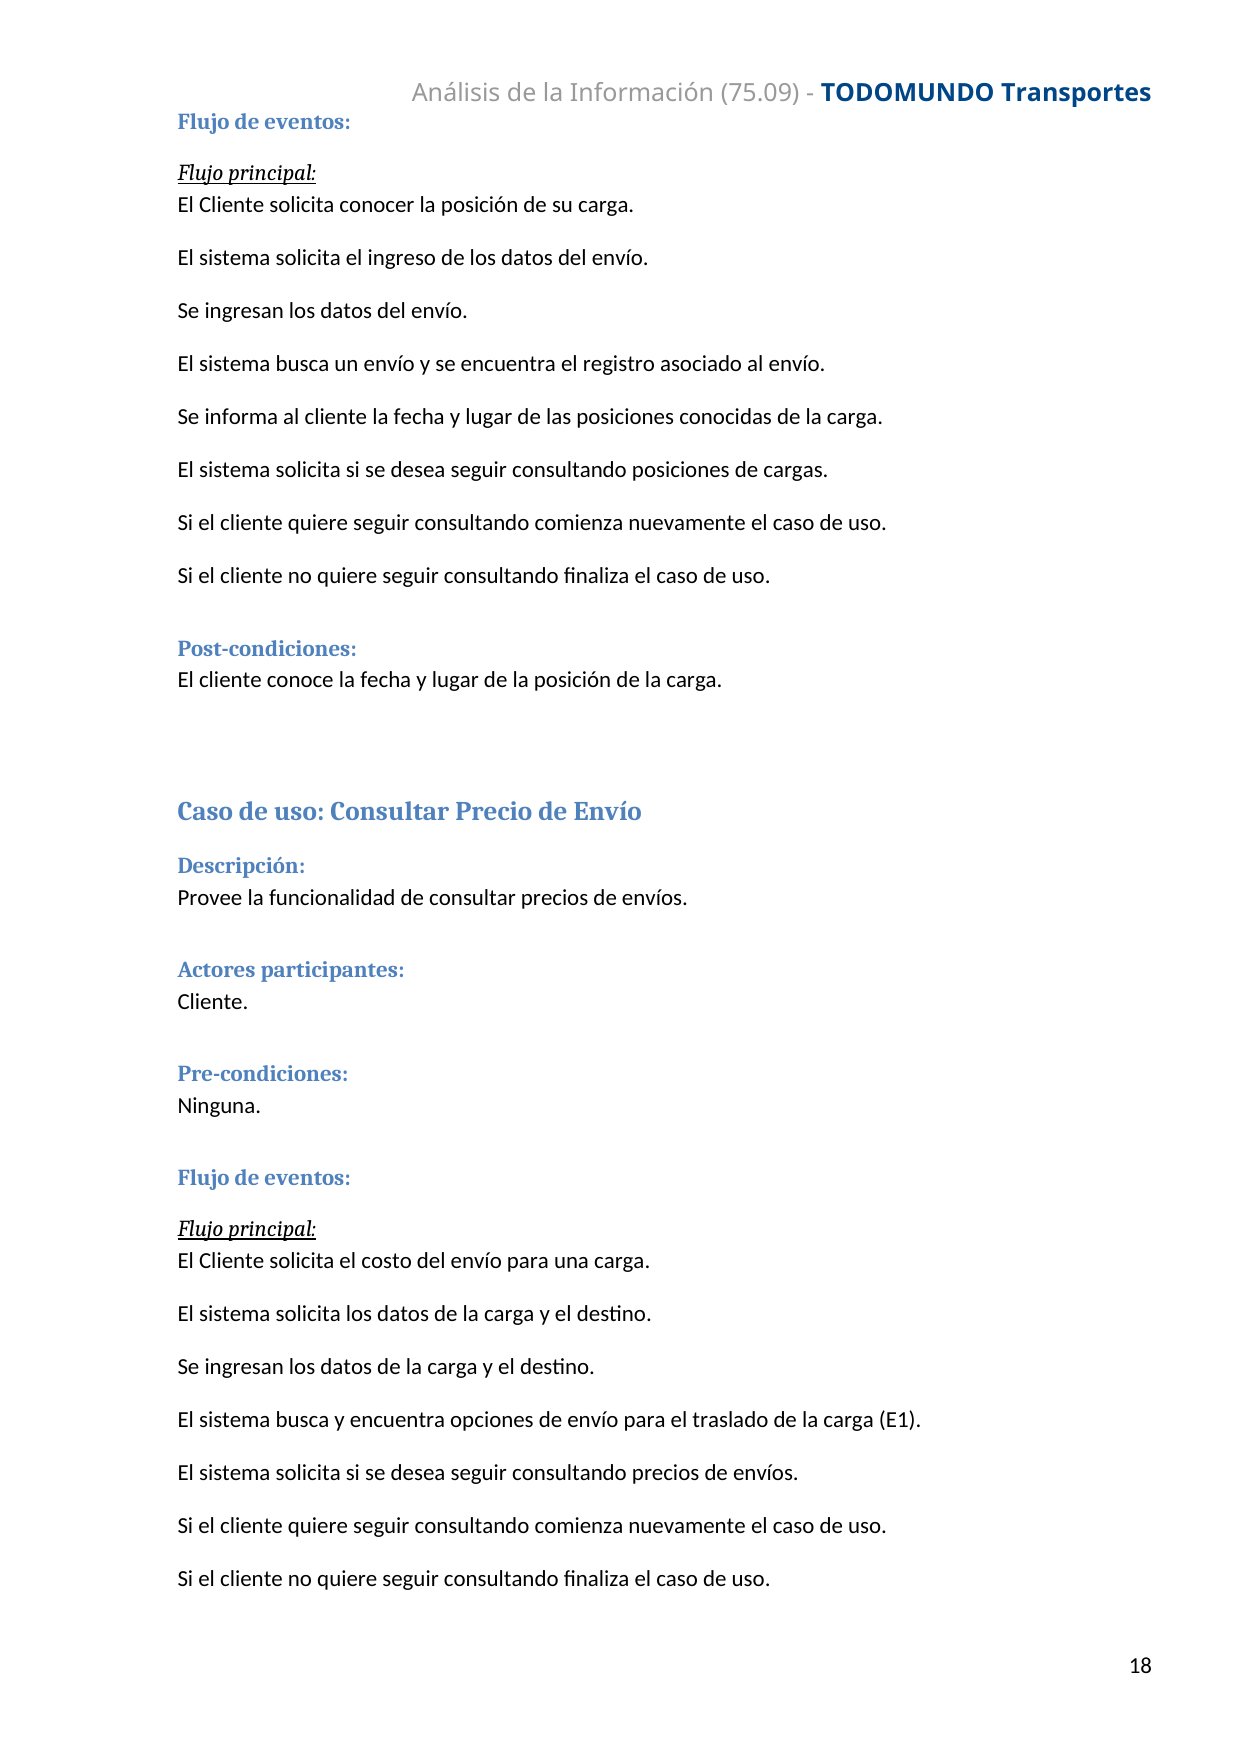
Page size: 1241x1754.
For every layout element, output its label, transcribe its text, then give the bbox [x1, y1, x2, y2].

subtitle Pre-condiciones: [177, 1061, 1152, 1087]
text Ninguna. [177, 1091, 1152, 1119]
subtitle Flujo de eventos: [177, 1165, 1152, 1191]
text El sistema busca y encuentra opciones de envío para el traslado de la carga (E1). [177, 1405, 1152, 1433]
text Si el cliente no quiere seguir consultando finaliza el caso de uso. [177, 1564, 1152, 1592]
text Si el cliente no quiere seguir consultando finaliza el caso de uso. [177, 561, 1152, 589]
text Se informa al cliente la fecha y lugar de las posiciones conocidas de la carga. [177, 402, 1152, 430]
text Si el cliente quiere seguir consultando comienza nuevamente el caso de uso. [177, 1511, 1152, 1539]
subtitle Post-condiciones: [177, 635, 1152, 662]
text El sistema solicita si se desea seguir consultando precios de envíos. [177, 1458, 1152, 1486]
text El Cliente solicita conocer la posición de su carga. [177, 190, 1152, 218]
text El sistema solicita si se desea seguir consultando posiciones de cargas. [177, 455, 1152, 483]
subtitle Actores participantes: [177, 957, 1152, 983]
subtitle Caso de uso: Consultar Precio de Envío [177, 796, 1152, 827]
subtitle Flujo principal: [177, 1216, 1152, 1242]
text El cliente conoce la fecha y lugar de la posición de la carga. [177, 666, 1152, 693]
text El sistema solicita los datos de la carga y el destino. [177, 1299, 1152, 1327]
text Si el cliente quiere seguir consultando comienza nuevamente el caso de uso. [177, 508, 1152, 536]
text Se ingresan los datos del envío. [177, 296, 1152, 324]
text El sistema busca un envío y se encuentra el registro asociado al envío. [177, 349, 1152, 377]
text Provee la funcionalidad de consultar precios de envíos. [177, 883, 1152, 911]
text Cliente. [177, 987, 1152, 1015]
text Se ingresan los datos de la carga y el destino. [177, 1352, 1152, 1380]
text El sistema solicita el ingreso de los datos del envío. [177, 243, 1152, 271]
subtitle Descripción: [177, 852, 1152, 879]
text El Cliente solicita el costo del envío para una carga. [177, 1246, 1152, 1274]
subtitle Flujo principal: [177, 160, 1152, 186]
subtitle Flujo de eventos: [177, 109, 1152, 135]
